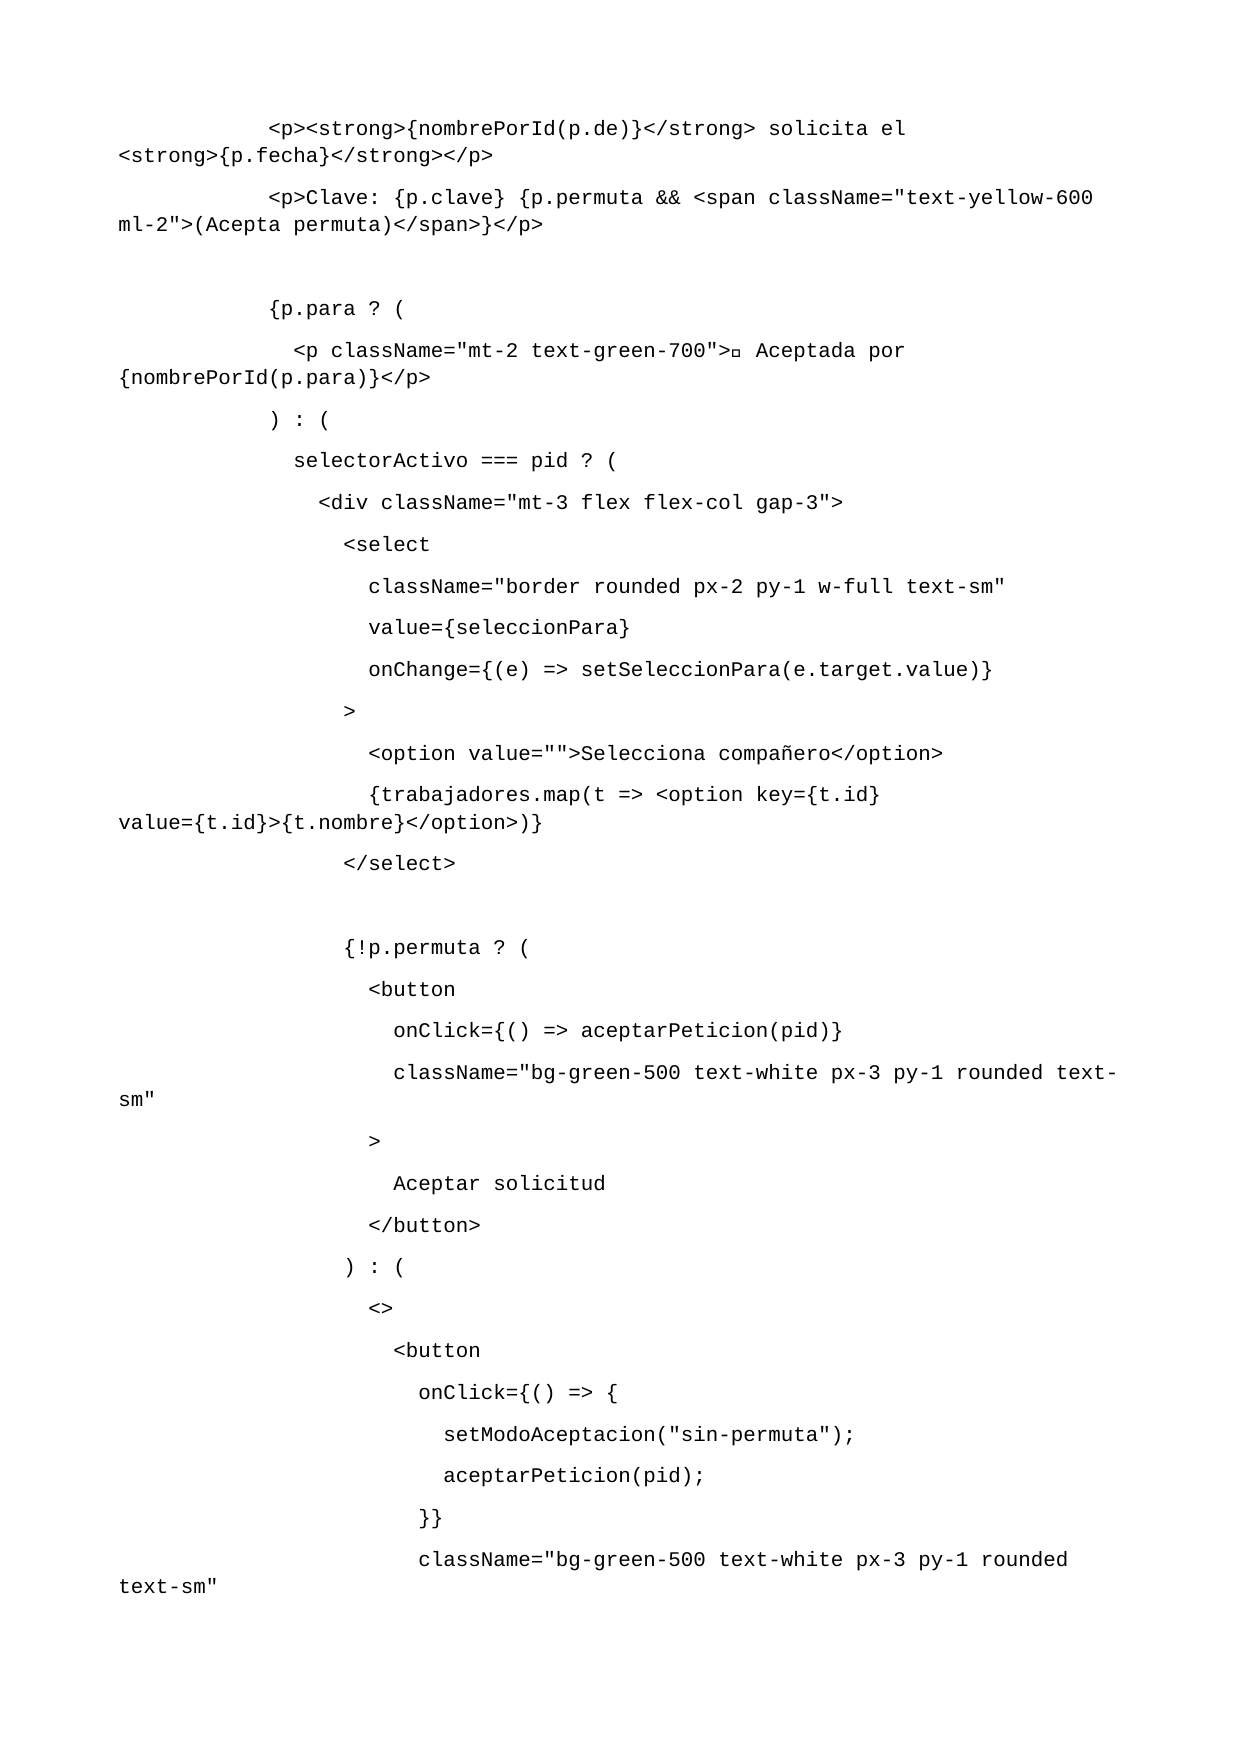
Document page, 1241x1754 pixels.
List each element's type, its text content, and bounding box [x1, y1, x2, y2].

text selectorActivo === pid ? ( [118, 450, 1122, 474]
text > [118, 701, 1122, 724]
text setModoAceptacion("sin-permuta"); [118, 1424, 1122, 1447]
text className="bg-green-500 text-white px-3 py-1 rounded text-sm" [118, 1062, 1122, 1113]
text <p>Clave: {p.clave} {p.permuta && <span className="text-yellow-600 ml-2">(Acepta permuta)</span>}</p> [118, 187, 1122, 238]
text <> [118, 1298, 1122, 1322]
text className="border rounded px-2 py-1 w-full text-sm" [118, 576, 1122, 599]
text Aceptar solicitud [118, 1173, 1122, 1197]
text <button [118, 979, 1122, 1002]
text ) : ( [118, 408, 1122, 432]
text onClick={() => aceptarPeticion(pid)} [118, 1021, 1122, 1044]
text <p><strong>{nombrePorId(p.de)}</strong> solicita el <strong>{p.fecha}</strong></p> [118, 118, 1122, 169]
text {trabajadores.map(t => <option key={t.id} value={t.id}>{t.nombre}</option>)} [118, 784, 1122, 835]
text value={seleccionPara} [118, 617, 1122, 641]
text </button> [118, 1215, 1122, 1238]
text <p className="mt-2 text-green-700">✅ Aceptada por {nombrePorId(p.para)}</p> [118, 339, 1122, 390]
text <button [118, 1340, 1122, 1364]
text className="bg-green-500 text-white px-3 py-1 rounded text-sm" [118, 1549, 1122, 1600]
text {!p.permuta ? ( [118, 937, 1122, 961]
text aceptarPeticion(pid); [118, 1465, 1122, 1489]
text <div className="mt-3 flex flex-col gap-3"> [118, 492, 1122, 516]
text {p.para ? ( [118, 298, 1122, 321]
text <option value="">Selecciona compañero</option> [118, 743, 1122, 766]
text ) : ( [118, 1257, 1122, 1280]
text <select [118, 534, 1122, 557]
text onClick={() => { [118, 1382, 1122, 1406]
text > [118, 1131, 1122, 1155]
text onChange={(e) => setSeleccionPara(e.target.value)} [118, 659, 1122, 683]
text </select> [118, 853, 1122, 877]
text }} [118, 1507, 1122, 1531]
